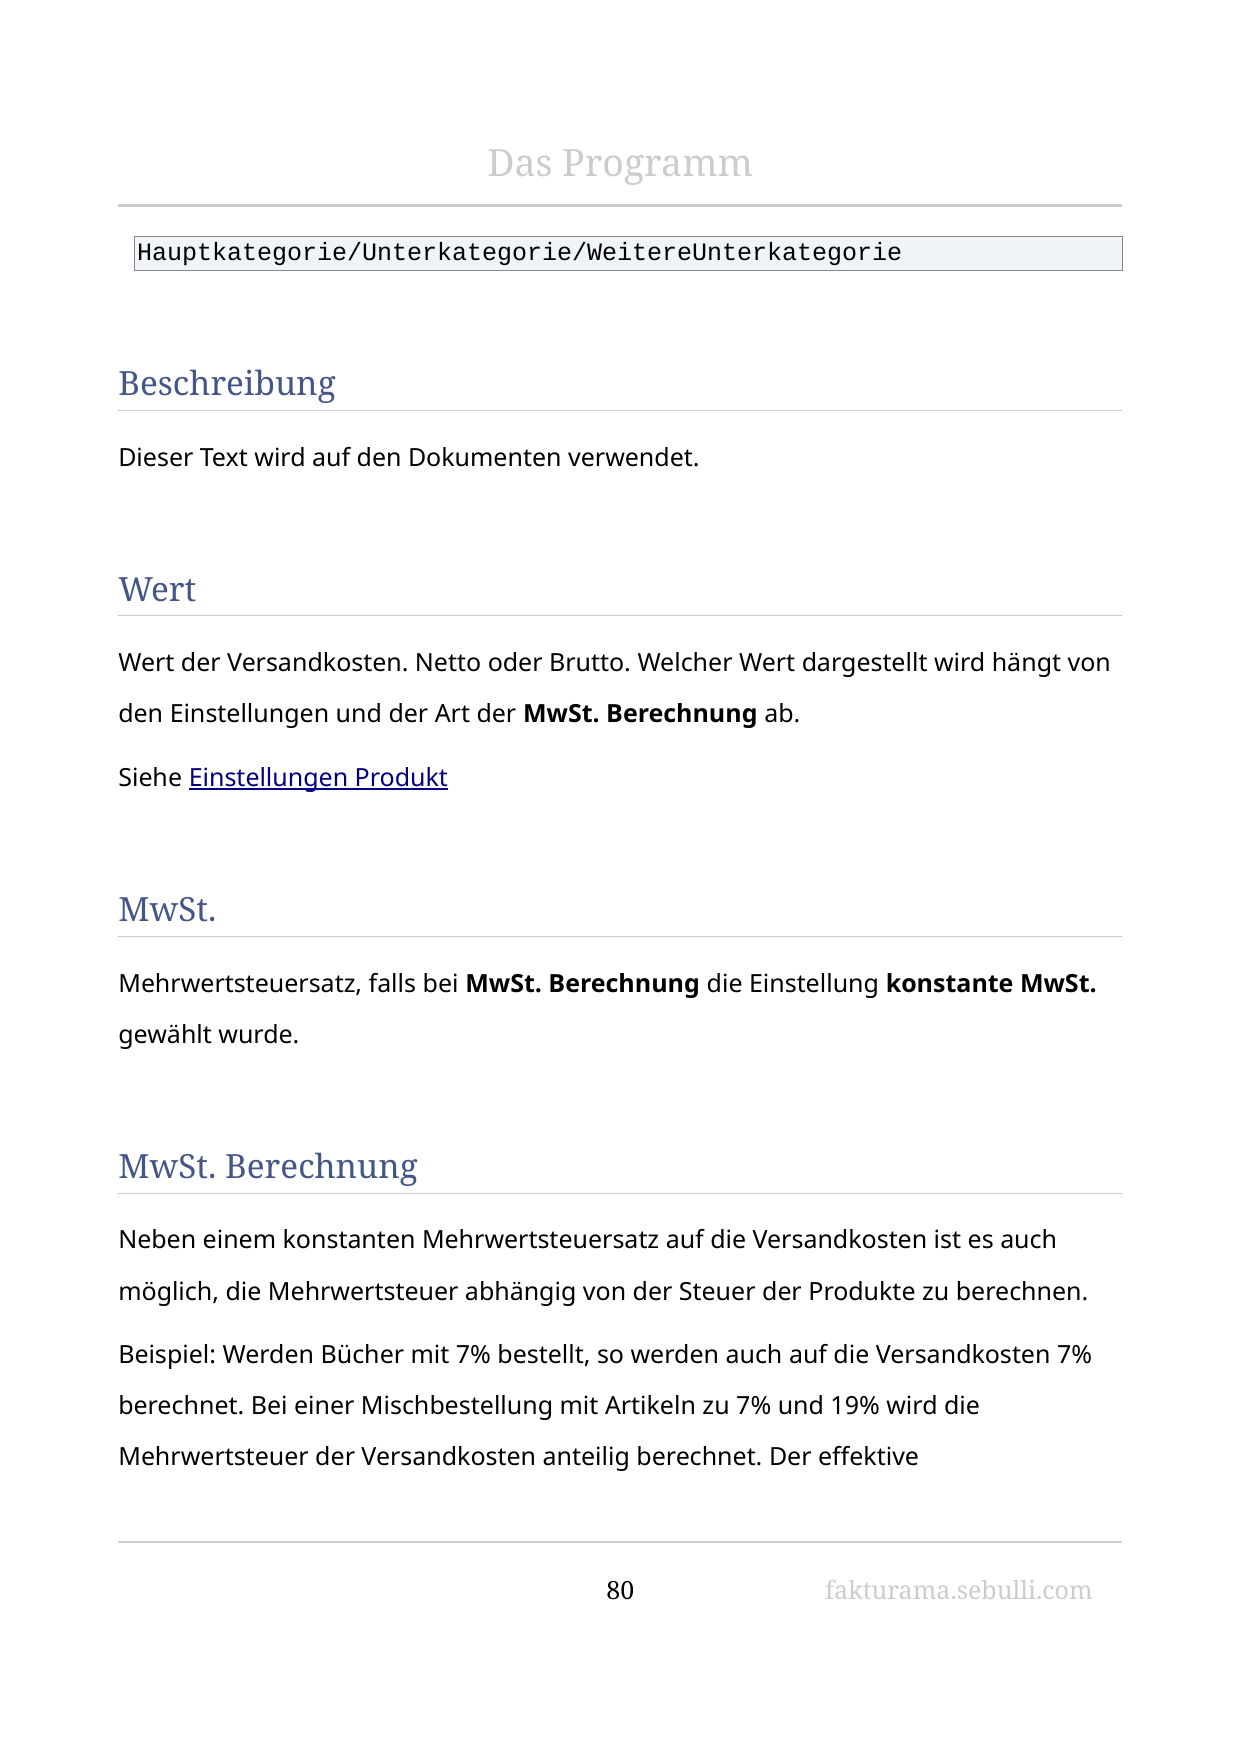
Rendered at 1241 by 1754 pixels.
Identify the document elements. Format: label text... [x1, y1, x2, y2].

text Mehrwertsteuersatz, falls bei MwSt. Berechnung die Einstellung konstante MwSt. gewählt wurde. [118, 965, 1122, 1051]
text Siehe Einstellungen Produkt [118, 760, 1122, 794]
text Dieser Text wird auf den Dokumenten verwendet. [118, 439, 1122, 473]
text Hauptkategorie/Unterkategorie/WeitereUnterkategorie [135, 237, 1122, 270]
subtitle MwSt. [118, 886, 1122, 936]
subtitle Wert [118, 565, 1122, 615]
subtitle MwSt. Berechnung [118, 1142, 1122, 1193]
subtitle Beschreibung [118, 360, 1122, 410]
text Wert der Versandkosten. Netto oder Brutto. Welcher Wert dargestellt wird hängt von den Einstellungen und der Art der MwSt. Berechnung ab. [118, 645, 1122, 730]
text Beispiel: Werden Bücher mit 7% bestellt, so werden auch auf die Versandkosten 7% berechnet. Bei einer Mischbestellung mit Artikeln zu 7% und 19% wird die Mehrwertsteuer der Versandkosten anteilig berechnet. Der effektive [118, 1337, 1122, 1473]
text Neben einem konstanten Mehrwertsteuersatz auf die Versandkosten ist es auch möglich, die Mehrwertsteuer abhängig von der Steuer der Produkte zu berechnen. [118, 1222, 1122, 1307]
